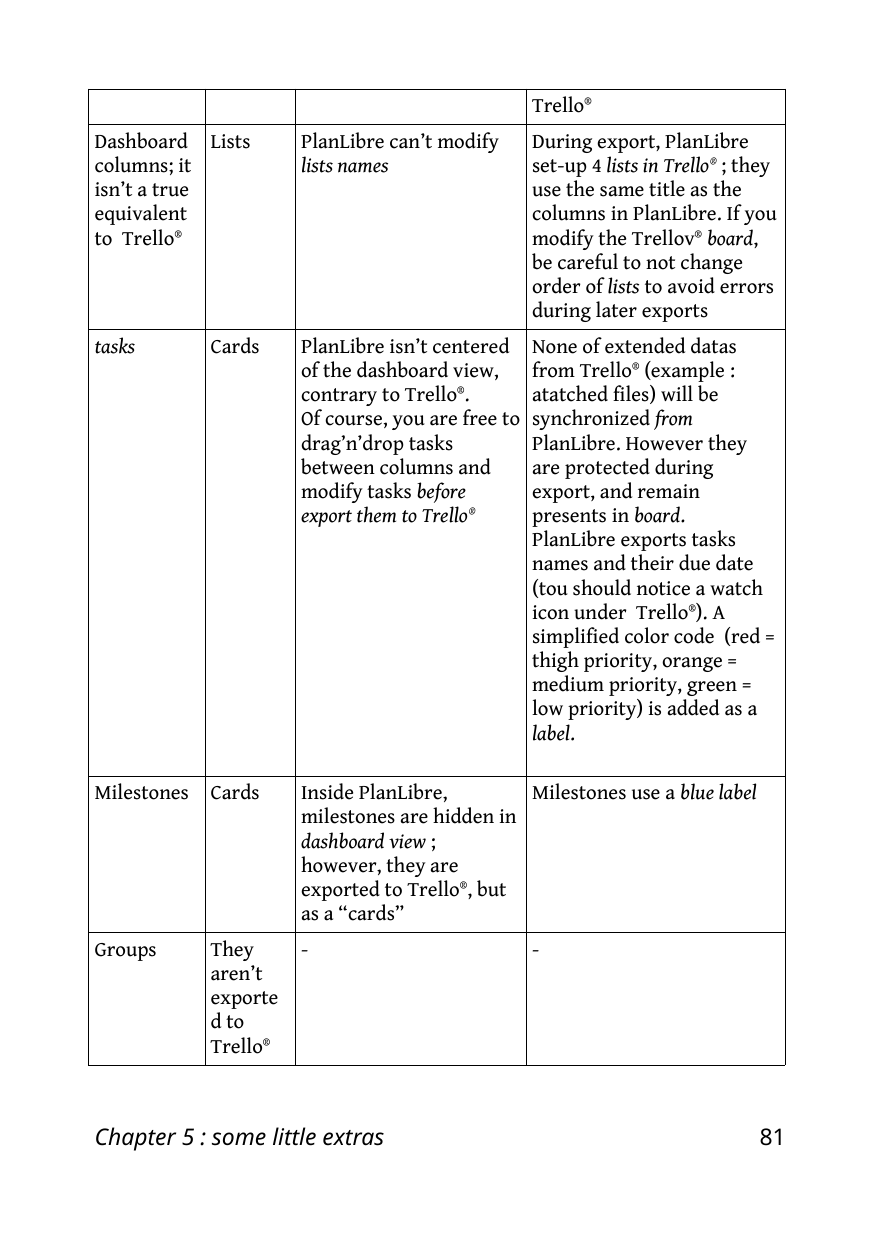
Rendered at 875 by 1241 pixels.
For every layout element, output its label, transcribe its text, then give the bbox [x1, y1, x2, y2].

table_cell They aren’t exported to Trello® [206, 933, 295, 1065]
table_cell - [296, 933, 526, 1065]
table_cell Trello® [527, 90, 785, 124]
table_cell PlanLibre can’t modify lists names [296, 125, 526, 329]
table_cell Inside PlanLibre, milestones are hidden in dashboard view ; however, they are exported to Trello®, but as a “cards” [296, 777, 526, 932]
table_cell PlanLibre isn’t centered of the dashboard view, contrary to Trello®. Of course, you are free to drag’n’drop tasks between columns and modify tasks before export them to Trello® [296, 330, 526, 776]
table_cell Dashboard columns; it isn’t a true equivalent to Trello® [89, 125, 205, 329]
table_cell - [527, 933, 785, 1065]
table_cell None of extended datas from Trello® (example : atatched files) will be synchronized from PlanLibre. However they are protected during export, and remain presents in board. PlanLibre exports tasks names and their due date (tou should notice a watch icon under Trello®). A simplified color code (red = thigh priority, orange = medium priority, green = low priority) is added as a label. [527, 330, 785, 776]
table_cell Groups [89, 933, 205, 1065]
table_cell During export, PlanLibre set-up 4 lists in Trello® ; they use the same title as the columns in PlanLibre. If you modify the Trellov® board, be careful to not change order of lists to avoid errors during later exports [527, 125, 785, 329]
table_cell Lists [206, 125, 295, 329]
table_cell Milestones [89, 777, 205, 932]
table_cell tasks [89, 330, 205, 776]
table_cell [296, 90, 526, 124]
table_cell [206, 90, 295, 124]
table_cell Cards [206, 330, 295, 776]
table_cell [89, 90, 205, 124]
table_cell Milestones use a blue label [527, 777, 785, 932]
table_cell Cards [206, 777, 295, 932]
